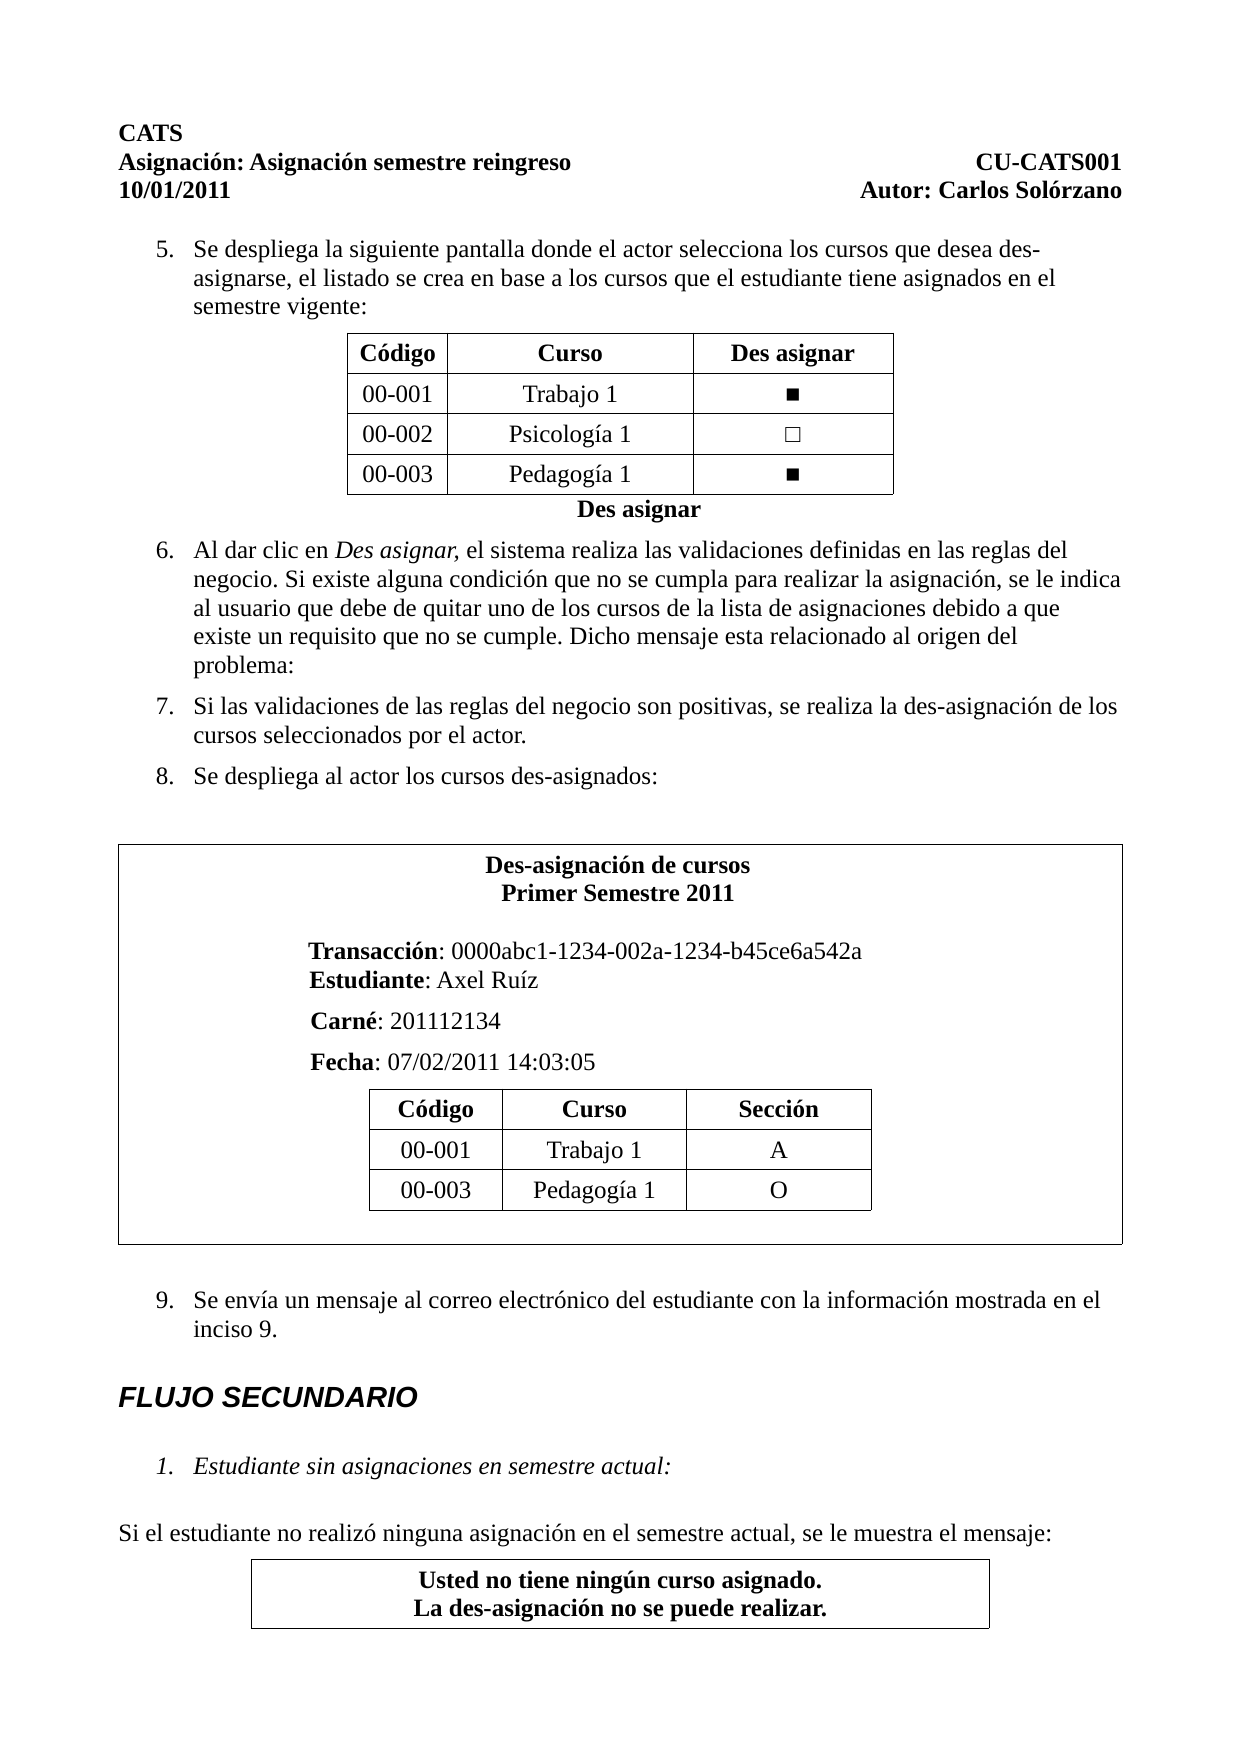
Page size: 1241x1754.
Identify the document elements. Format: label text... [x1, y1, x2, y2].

table_cell Pedagogía 1 [448, 455, 693, 494]
subtitle FLUJO SECUNDARIO [118, 1380, 1122, 1414]
table_cell ■ [694, 455, 893, 494]
table_header Des asignar [694, 334, 893, 373]
table_cell A [687, 1130, 871, 1169]
table_cell 00-002 [348, 414, 447, 453]
text Si el estudiante no realizó ninguna asignación en el semestre actual, se le muestra el mensaje: [118, 1518, 1122, 1546]
table_header Curso [503, 1090, 686, 1129]
table_header Sección [687, 1090, 871, 1129]
table_cell Trabajo 1 [448, 374, 693, 413]
list Si las validaciones de las reglas del negocio son positivas, se realiza la des-asignación de los cursos seleccionados por el actor. [156, 691, 1122, 749]
table_cell ■ [694, 374, 893, 413]
table_cell Psicología 1 [448, 414, 693, 453]
table_header Código [370, 1090, 502, 1129]
list Estudiante sin asignaciones en semestre actual: [156, 1451, 1122, 1480]
table_cell 00-001 [370, 1130, 502, 1169]
list Al dar clic en Des asignar, el sistema realiza las validaciones definidas en las reglas del negocio. Si existe alguna condición que no se cumpla para realizar la asignación, se le indica al usuario que debe de quitar uno de los cursos de la lista de asignaciones debido a que existe un requisito que no se cumple. Dicho mensaje esta relacionado al origen del problema: [156, 535, 1122, 679]
table_cell 00-003 [370, 1170, 502, 1209]
list Se despliega al actor los cursos des-asignados: [156, 761, 1122, 790]
text Des asignar [156, 494, 1122, 523]
table_cell □ [694, 414, 893, 453]
table_cell 00-003 [348, 455, 447, 494]
table_cell O [687, 1170, 871, 1209]
table_header Des-asignación de cursos Primer Semestre 2011 Transacción: 0000abc1-1234-002a-1234-b45ce6a542a Estudiante: Axel Ruíz Carné: 201112134 Fecha: 07/02/2011 14:03:05 [119, 845, 1122, 1244]
list Se envía un mensaje al correo electrónico del estudiante con la información mostrada en el inciso 9. [156, 1285, 1122, 1343]
table_cell 00-001 [348, 374, 447, 413]
table_cell Trabajo 1 [503, 1130, 686, 1169]
table_header Curso [448, 334, 693, 373]
table_cell Pedagogía 1 [503, 1170, 686, 1209]
table_header Usted no tiene ningún curso asignado. La des-asignación no se puede realizar. [252, 1560, 989, 1628]
table_header Código [348, 334, 447, 373]
list Se despliega la siguiente pantalla donde el actor selecciona los cursos que desea des-asignarse, el listado se crea en base a los cursos que el estudiante tiene asignados en el semestre vigente: [156, 234, 1122, 320]
